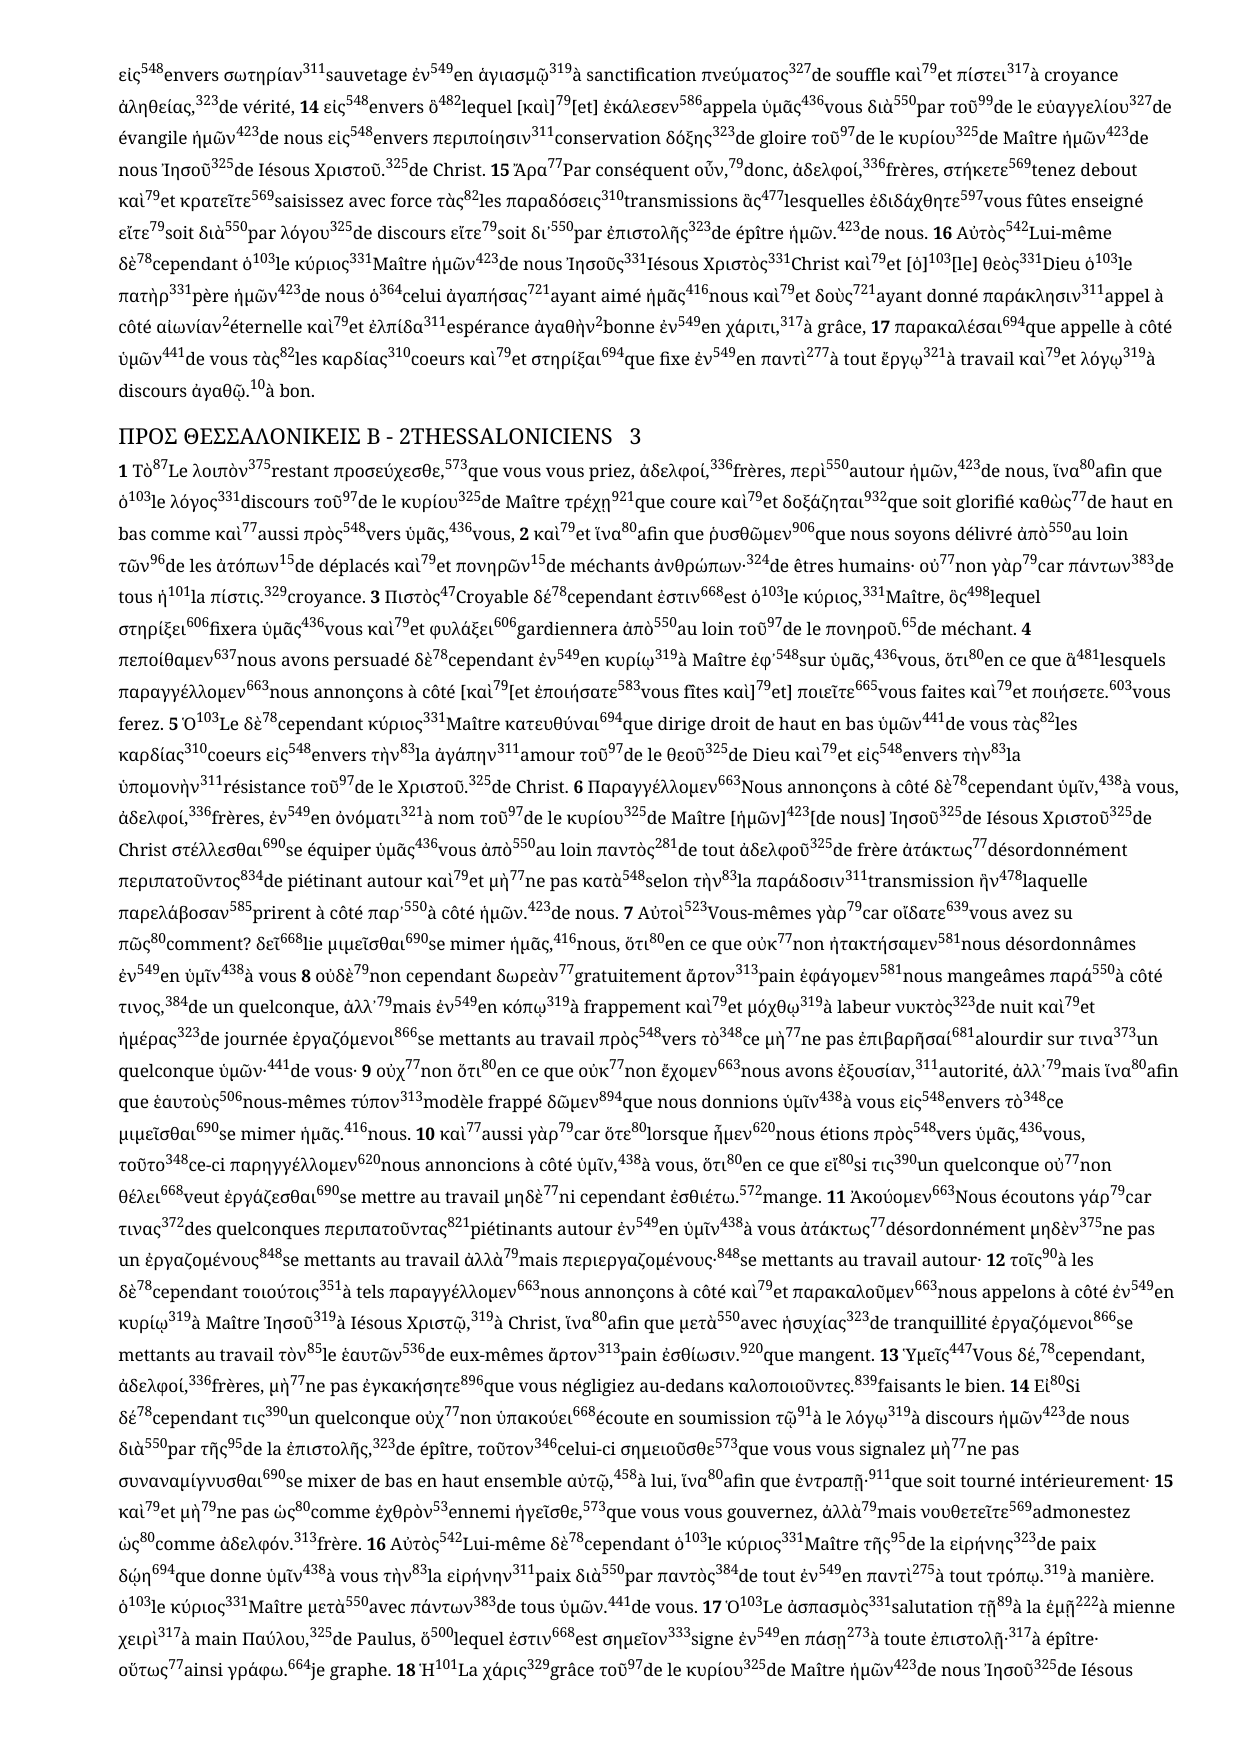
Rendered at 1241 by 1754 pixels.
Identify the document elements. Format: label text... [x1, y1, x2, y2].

text ΠΡΟΣ ΘΕΣΣΑΛΟΝΙΚΕΙΣ Β - 2THESSALONICIENS 3 [118, 421, 1181, 451]
text 1 Ἐρωτῶμεν663Nous interrogeons δὲ78cependant ὑμᾶς,436vous, ἀδελφοί,336frères, ὑπὲρ550au-dessus τῆς95de la παρουσίας323de présence τοῦ97de le κυρίου325de Maître ἡμῶν423de nous Ἰησοῦ325de Iésous Χριστοῦ325de Christ καὶ79et ἡμῶν423de nous ἐπισυναγωγῆς323de rassemblement ἐπ᾽548sur αὐτὸν452lui 2 εἰς548envers τὸ348ce μὴ79ne pas ταχέως77rapidement σαλευθῆναι683être ébranlé ὑμᾶς436vous ἀπὸ550au loin τοῦ97de le νοὸς325de intellect μηδὲ79ni cependant θροεῖσθαι,692être bruissé, μήτε79et ni διὰ550par πνεύματος327de souffle μήτε79et ni διὰ550par λόγου325de discours μήτε79et ni δι᾽550par ἐπιστολῆς323de épître ὡς80comme δι᾽550par ἡμῶν,423de nous, ὡς80comme ὅτι80en ce que ἐνέστηκεν642a dressé dedans ἡ101la ἡμέρα329journée τοῦ97de le κυρίου·325de Maître· 3 Μή77Ne pas τις390un quelconque ὑμᾶς436vous ἐξαπατήσῃ899que appâte d'excès κατὰ548selon μηδένα269ne pas un τρόπον.313manière. ὅτι80en ce que ἐὰν80si le cas échéant μὴ77ne pas ἔλθῃ899que vienne ἡ101la ἀποστασία329apostasie πρῶτον77premièrement καὶ79et ἀποκαλυφθῇ911que soit découvert ὁ103le ἄνθρωπος331être humain τῆς95de la ἀνομίας,323de illégalité, ὁ103le υἱὸς331fils τῆς95de la ἀπωλείας,323de déperdition, 4 ὁ364celui ἀντικείμενος867se couchant contre καὶ79et ὑπεραιρόμενος867se élevant au-dessus ἐπὶ548sur πάντα269tout λεγόμενον875étant dit θεὸν313Dieu ἢ79ou σέβασμα,315objet de vénération, ὥστε80de sorte que αὐτὸν452lui εἰς548envers τὸν85le ναὸν313temple τοῦ97de le θεοῦ325de Dieu καθίσαι681asseoir ἀποδεικνύντα822montrant loin ἑαυτὸν528lui-même ὅτι80en ce que ἐστὶν668est θεός.331Dieu. 5 Οὐ77Non μνημονεύετε665vous mémorez ὅτι80en ce que ἔτι77encore ὢν840étant πρὸς548vers ὑμᾶς436vous ταῦτα347ces-ci ἔλεγον621je disais ὑμῖν;438à vous; 6 καὶ79et νῦν77maintenant τὸ348ce κατέχον824tenant de haut en bas οἴδατε639vous avez su εἰς548envers τὸ348ce ἀποκαλυφθῆναι683être découvert αὐτὸν452lui ἐν549en τῷ91à le ἑαυτοῦ537de lui-même καιρῷ.319à moment. 7 τὸ105le γὰρ79car μυστήριον333mystère ἤδη77déjà ἐνεργεῖται674se énergise τῆς95de la ἀνομίας·323de illégalité· μόνον77seulement ὁ364celui κατέχων840tenant de haut en bas ἄρτι77à l'instant ἕως80jusqu'à ce que ἐκ550hors μέσου67de au milieu γένηται.905que se devienne. 8 καὶ79et τότε77alors ἀποκαλυφθήσεται619sera découvert ὁ103le ἄνομος,71sans loi, ὃν480lequel ὁ103le κύριος331Maître [Ἰησοῦς]331[Iésous] ἀνελεῖ606saisira de bas en haut τῷ93à le πνεύματι321à souffle τοῦ99de le στόματος327de bouche αὐτοῦ464de lui καὶ79et καταργήσει606rendra complètement sans travail τῇ89à la ἐπιφανείᾳ317à épiphanie τῆς95de la παρουσίας323de présence αὐτοῦ,464de lui, 9 οὗ492de lequel ἐστιν668est ἡ101la παρουσία329présence κατ᾽548selon ἐνέργειαν311énergie τοῦ97de le σατανᾶ325de Satanas ἐν549en πάσῃ273à toute δυνάμει317à puissance καὶ79et σημείοις320à signes καὶ79et τέρασιν320à prodiges ψεύδους327de mensonge 10 καὶ79et ἐν549en πάσῃ273à toute ἀπάτῃ317à appât ἀδικίας323de injustice τοῖς351à ceux ἀπολλυμένοις,854à se dépérissants, ἀνθ᾽550contre ὧν493de lesquels τὴν83la ἀγάπην311amour τῆς95de la ἀληθείας323de vérité οὐκ77non ἐδέξαντο591se acceptèrent εἰς548envers τὸ348ce σωθῆναι683être sauvé αὐτούς.451eux. 11 καὶ79et διὰ548par le fait de τοῦτο348ce-ci πέμπει668mande αὐτοῖς457à eux ὁ103le θεὸς331Dieu ἐνέργειαν311énergie πλάνης323de égarement εἰς548envers τὸ348ce πιστεῦσαι681croire αὐτοὺς451eux τῷ93à le ψεύδει,321à mensonge, 12 ἵνα80afin que κριθῶσιν910que soient jugé πάντες286tous οἱ363ceux μὴ79ne pas πιστεύσαντες720ayants crus τῇ89à la ἀληθείᾳ317à vérité ἀλλ᾽79mais εὐδοκήσαντες720ayants estimés en bien τῇ89à la ἀδικίᾳ.317à injustice. 13 Ἡμεῖς430Nous δὲ78cependant ὀφείλομεν663nous devons εὐχαριστεῖν689rendre grâce τῷ91à le θεῷ319à Dieu πάντοτε77en tout moment περὶ550autour ὑμῶν,441de vous, ἀδελφοὶ336frères ἠγαπημένοι817ayants étés aimés ὑπὸ550sous κυρίου,325de Maître, ὅτι80en ce que εἵλατο592se fit hérésie ὑμᾶς436vous ὁ103le θεὸς331Dieu ἀπαρχὴν311prémisse εἰς548envers σωτηρίαν311sauvetage ἐν549en ἁγιασμῷ319à sanctification πνεύματος327de souffle καὶ79et πίστει317à croyance ἀληθείας,323de vérité, 14 εἰς548envers ὃ482lequel [καὶ]79[et] ἐκάλεσεν586appela ὑμᾶς436vous διὰ550par τοῦ99de le εὐαγγελίου327de évangile ἡμῶν423de nous εἰς548envers περιποίησιν311conservation δόξης323de gloire τοῦ97de le κυρίου325de Maître ἡμῶν423de nous Ἰησοῦ325de Iésous Χριστοῦ.325de Christ. 15 Ἄρα77Par conséquent οὖν,79donc, ἀδελφοί,336frères, στήκετε569tenez debout καὶ79et κρατεῖτε569saisissez avec force τὰς82les παραδόσεις310transmissions ἃς477lesquelles ἐδιδάχθητε597vous fûtes enseigné εἴτε79soit διὰ550par λόγου325de discours εἴτε79soit δι᾽550par ἐπιστολῆς323de épître ἡμῶν.423de nous. 16 Αὐτὸς542Lui-même δὲ78cependant ὁ103le κύριος331Maître ἡμῶν423de nous Ἰησοῦς331Iésous Χριστὸς331Christ καὶ79et [ὁ]103[le] θεὸς331Dieu ὁ103le πατὴρ331père ἡμῶν423de nous ὁ364celui ἀγαπήσας721ayant aimé ἡμᾶς416nous καὶ79et δοὺς721ayant donné παράκλησιν311appel à côté αἰωνίαν2éternelle καὶ79et ἐλπίδα311espérance ἀγαθὴν2bonne ἐν549en χάριτι,317à grâce, 17 παρακαλέσαι694que appelle à côté ὑμῶν441de vous τὰς82les καρδίας310coeurs καὶ79et στηρίξαι694que fixe ἐν549en παντὶ277à tout ἔργῳ321à travail καὶ79et λόγῳ319à discours ἀγαθῷ.10à bon. [118, 59, 1181, 402]
text 1 Τὸ87Le λοιπὸν375restant προσεύχεσθε,573que vous vous priez, ἀδελφοί,336frères, περὶ550autour ἡμῶν,423de nous, ἵνα80afin que ὁ103le λόγος331discours τοῦ97de le κυρίου325de Maître τρέχῃ921que coure καὶ79et δοξάζηται932que soit glorifié καθὼς77de haut en bas comme καὶ77aussi πρὸς548vers ὑμᾶς,436vous, 2 καὶ79et ἵνα80afin que ῥυσθῶμεν906que nous soyons délivré ἀπὸ550au loin τῶν96de les ἀτόπων15de déplacés καὶ79et πονηρῶν15de méchants ἀνθρώπων·324de êtres humains· οὐ77non γὰρ79car πάντων383de tous ἡ101la πίστις.329croyance. 3 Πιστὸς47Croyable δέ78cependant ἐστιν668est ὁ103le κύριος,331Maître, ὃς498lequel στηρίξει606fixera ὑμᾶς436vous καὶ79et φυλάξει606gardiennera ἀπὸ550au loin τοῦ97de le πονηροῦ.65de méchant. 4 πεποίθαμεν637nous avons persuadé δὲ78cependant ἐν549en κυρίῳ319à Maître ἐφ᾽548sur ὑμᾶς,436vous, ὅτι80en ce que ἃ481lesquels παραγγέλλομεν663nous annonçons à côté [καὶ79[et ἐποιήσατε583vous fîtes καὶ]79et] ποιεῖτε665vous faites καὶ79et ποιήσετε.603vous ferez. 5 Ὁ103Le δὲ78cependant κύριος331Maître κατευθύναι694que dirige droit de haut en bas ὑμῶν441de vous τὰς82les καρδίας310coeurs εἰς548envers τὴν83la ἀγάπην311amour τοῦ97de le θεοῦ325de Dieu καὶ79et εἰς548envers τὴν83la ὑπομονὴν311résistance τοῦ97de le Χριστοῦ.325de Christ. 6 Παραγγέλλομεν663Nous annonçons à côté δὲ78cependant ὑμῖν,438à vous, ἀδελφοί,336frères, ἐν549en ὀνόματι321à nom τοῦ97de le κυρίου325de Maître [ἡμῶν]423[de nous] Ἰησοῦ325de Iésous Χριστοῦ325de Christ στέλλεσθαι690se équiper ὑμᾶς436vous ἀπὸ550au loin παντὸς281de tout ἀδελφοῦ325de frère ἀτάκτως77désordonnément περιπατοῦντος834de piétinant autour καὶ79et μὴ77ne pas κατὰ548selon τὴν83la παράδοσιν311transmission ἣν478laquelle παρελάβοσαν585prirent à côté παρ᾽550à côté ἡμῶν.423de nous. 7 Αὐτοὶ523Vous-mêmes γὰρ79car οἴδατε639vous avez su πῶς80comment? δεῖ668lie μιμεῖσθαι690se mimer ἡμᾶς,416nous, ὅτι80en ce que οὐκ77non ἠτακτήσαμεν581nous désordonnâmes ἐν549en ὑμῖν438à vous 8 οὐδὲ79non cependant δωρεὰν77gratuitement ἄρτον313pain ἐφάγομεν581nous mangeâmes παρά550à côté τινος,384de un quelconque, ἀλλ᾽79mais ἐν549en κόπῳ319à frappement καὶ79et μόχθῳ319à labeur νυκτὸς323de nuit καὶ79et ἡμέρας323de journée ἐργαζόμενοι866se mettants au travail πρὸς548vers τὸ348ce μὴ77ne pas ἐπιβαρῆσαί681alourdir sur τινα373un quelconque ὑμῶν·441de vous· 9 οὐχ77non ὅτι80en ce que οὐκ77non ἔχομεν663nous avons ἐξουσίαν,311autorité, ἀλλ᾽79mais ἵνα80afin que ἑαυτοὺς506nous-mêmes τύπον313modèle frappé δῶμεν894que nous donnions ὑμῖν438à vous εἰς548envers τὸ348ce μιμεῖσθαι690se mimer ἡμᾶς.416nous. 10 καὶ77aussi γὰρ79car ὅτε80lorsque ἦμεν620nous étions πρὸς548vers ὑμᾶς,436vous, τοῦτο348ce-ci παρηγγέλλομεν620nous annoncions à côté ὑμῖν,438à vous, ὅτι80en ce que εἴ80si τις390un quelconque οὐ77non θέλει668veut ἐργάζεσθαι690se mettre au travail μηδὲ77ni cependant ἐσθιέτω.572mange. 11 Ἀκούομεν663Nous écoutons γάρ79car τινας372des quelconques περιπατοῦντας821piétinants autour ἐν549en ὑμῖν438à vous ἀτάκτως77désordonnément μηδὲν375ne pas un ἐργαζομένους848se mettants au travail ἀλλὰ79mais περιεργαζομένους·848se mettants au travail autour· 12 τοῖς90à les δὲ78cependant τοιούτοις351à tels παραγγέλλομεν663nous annonçons à côté καὶ79et παρακαλοῦμεν663nous appelons à côté ἐν549en κυρίῳ319à Maître Ἰησοῦ319à Iésous Χριστῷ,319à Christ, ἵνα80afin que μετὰ550avec ἡσυχίας323de tranquillité ἐργαζόμενοι866se mettants au travail τὸν85le ἑαυτῶν536de eux-mêmes ἄρτον313pain ἐσθίωσιν.920que mangent. 13 Ὑμεῖς447Vous δέ,78cependant, ἀδελφοί,336frères, μὴ77ne pas ἐγκακήσητε896que vous négligiez au-dedans καλοποιοῦντες.839faisants le bien. 14 Εἰ80Si δέ78cependant τις390un quelconque οὐχ77non ὑπακούει668écoute en soumission τῷ91à le λόγῳ319à discours ἡμῶν423de nous διὰ550par τῆς95de la ἐπιστολῆς,323de épître, τοῦτον346celui-ci σημειοῦσθε573que vous vous signalez μὴ77ne pas συναναμίγνυσθαι690se mixer de bas en haut ensemble αὐτῷ,458à lui, ἵνα80afin que ἐντραπῇ·911que soit tourné intérieurement· 15 καὶ79et μὴ79ne pas ὡς80comme ἐχθρὸν53ennemi ἡγεῖσθε,573que vous vous gouvernez, ἀλλὰ79mais νουθετεῖτε569admonestez ὡς80comme ἀδελφόν.313frère. 16 Αὐτὸς542Lui-même δὲ78cependant ὁ103le κύριος331Maître τῆς95de la εἰρήνης323de paix δῴη694que donne ὑμῖν438à vous τὴν83la εἰρήνην311paix διὰ550par παντὸς384de tout ἐν549en παντὶ275à tout τρόπῳ.319à manière. ὁ103le κύριος331Maître μετὰ550avec πάντων383de tous ὑμῶν.441de vous. 17 Ὁ103Le ἀσπασμὸς331salutation τῇ89à la ἐμῇ222à mienne χειρὶ317à main Παύλου,325de Paulus, ὅ500lequel ἐστιν668est σημεῖον333signe ἐν549en πάσῃ273à toute ἐπιστολῇ·317à épître· οὕτως77ainsi γράφω.664je graphe. 18 Ἡ101La χάρις329grâce τοῦ97de le κυρίου325de Maître ἡμῶν423de nous Ἰησοῦ325de Iésous Χριστοῦ325de Christ μετὰ550avec πάντων383de tous ὑμῶν.441de vous. [118, 455, 1181, 1682]
